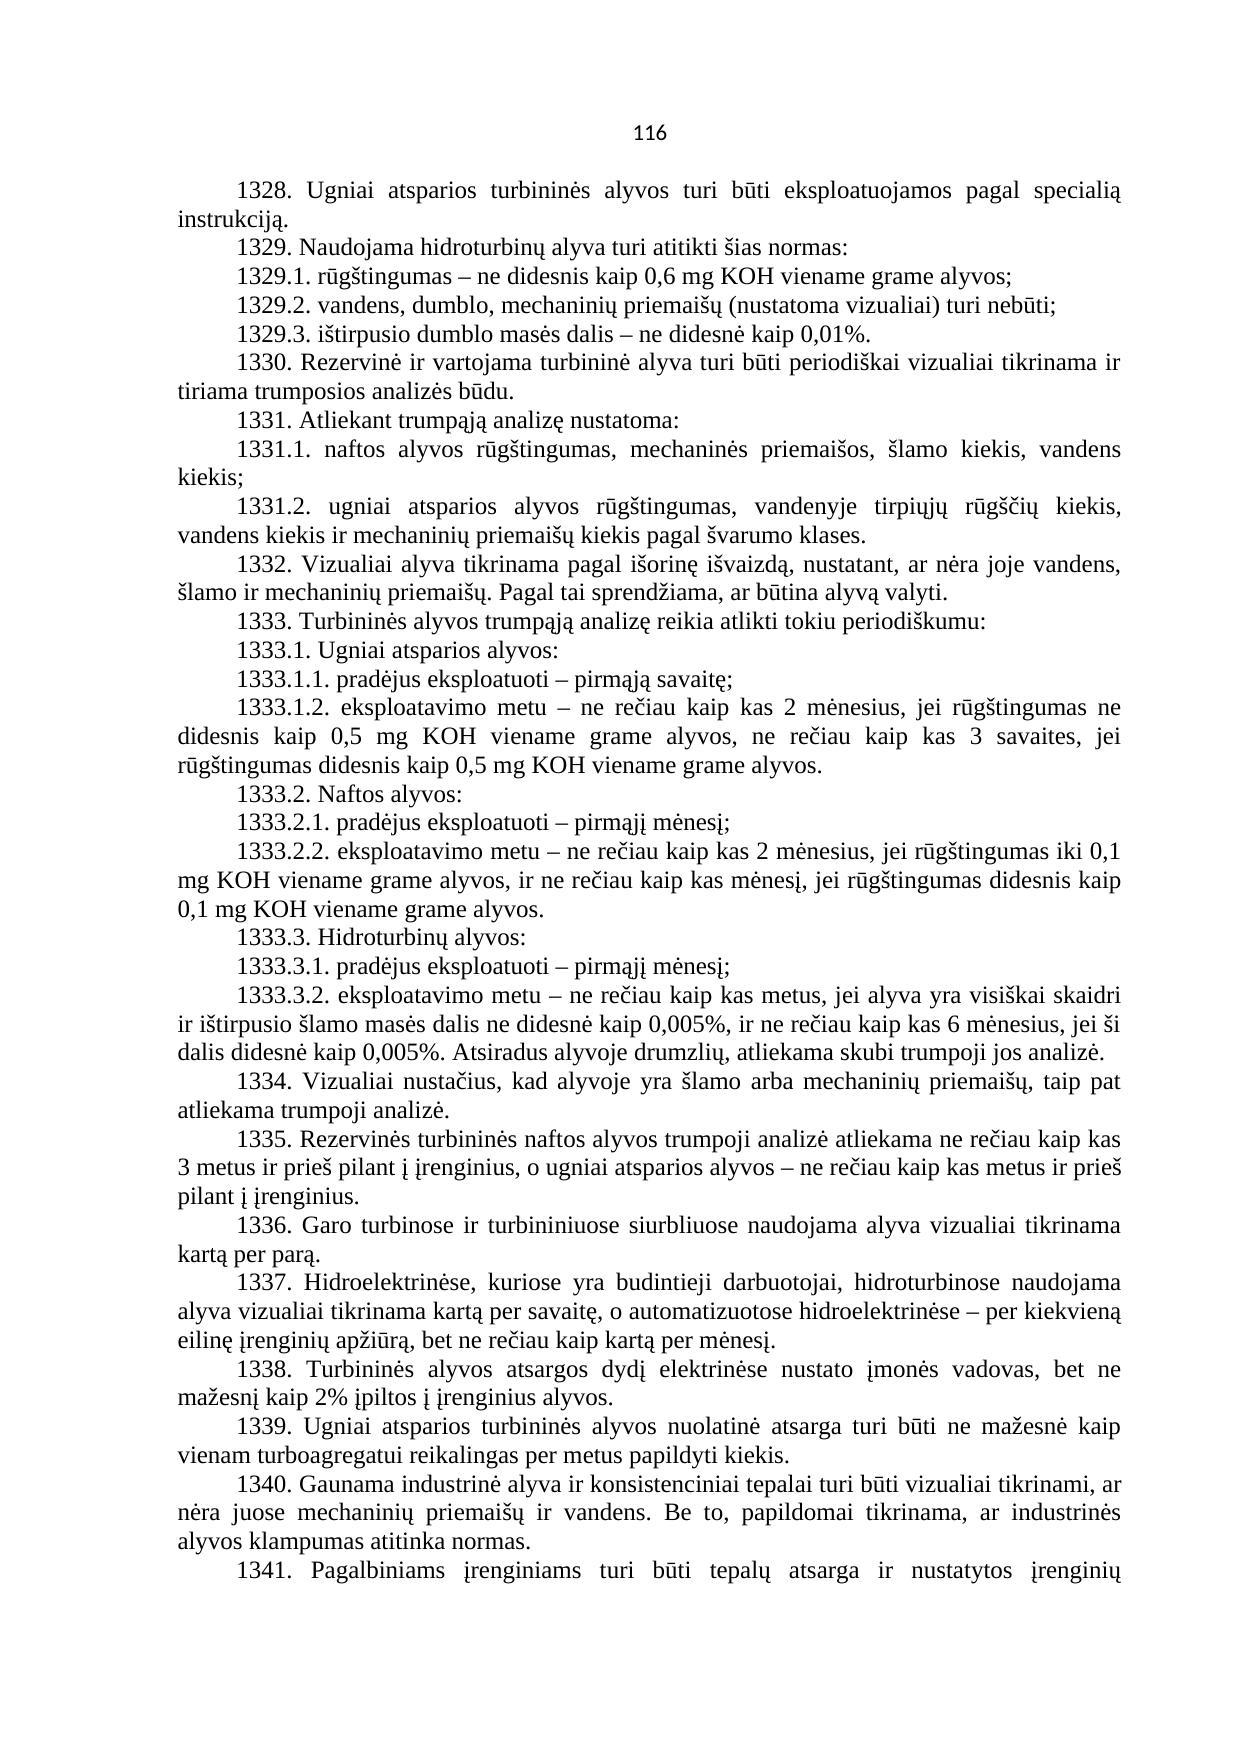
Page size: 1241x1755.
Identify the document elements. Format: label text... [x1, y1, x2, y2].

text 1333.3. Hidroturbinų alyvos: [177, 922, 1122, 951]
text 1333. Turbininės alyvos trumpąją analizę reikia atlikti tokiu periodiškumu: [177, 606, 1122, 635]
text 1331.1. naftos alyvos rūgštingumas, mechaninės priemaišos, šlamo kiekis, vandens kiekis; [177, 434, 1122, 491]
text 1338. Turbininės alyvos atsargos dydį elektrinėse nustato įmonės vadovas, bet ne mažesnį kaip 2% įpiltos į įrenginius alyvos. [177, 1354, 1122, 1411]
text 1333.2. Naftos alyvos: [177, 779, 1122, 807]
text 1333.2.2. eksploatavimo metu – ne rečiau kaip kas 2 mėnesius, jei rūgštingumas iki 0,1 mg KOH viename grame alyvos, ir ne rečiau kaip kas mėnesį, jei rūgštingumas didesnis kaip 0,1 mg KOH viename grame alyvos. [177, 836, 1122, 922]
text 1328. Ugniai atsparios turbininės alyvos turi būti eksploatuojamos pagal specialią instrukciją. [177, 175, 1122, 232]
text 1333.3.2. eksploatavimo metu – ne rečiau kaip kas metus, jei alyva yra visiškai skaidri ir ištirpusio šlamo masės dalis ne didesnė kaip 0,005%, ir ne rečiau kaip kas 6 mėnesius, jei ši dalis didesnė kaip 0,005%. Atsiradus alyvoje drumzlių, atliekama skubi trumpoji jos analizė. [177, 980, 1122, 1066]
text 1329.2. vandens, dumblo, mechaninių priemaišų (nustatoma vizualiai) turi nebūti; [177, 290, 1122, 319]
text 1329. Naudojama hidroturbinų alyva turi atitikti šias normas: [177, 232, 1122, 261]
text 1339. Ugniai atsparios turbininės alyvos nuolatinė atsarga turi būti ne mažesnė kaip vienam turboagregatui reikalingas per metus papildyti kiekis. [177, 1411, 1122, 1469]
text 1333.1.1. pradėjus eksploatuoti – pirmąją savaitę; [177, 664, 1122, 692]
text 1330. Rezervinė ir vartojama turbininė alyva turi būti periodiškai vizualiai tikrinama ir tiriama trumposios analizės būdu. [177, 347, 1122, 405]
text 1329.3. ištirpusio dumblo masės dalis – ne didesnė kaip 0,01%. [177, 319, 1122, 347]
text 1332. Vizualiai alyva tikrinama pagal išorinę išvaizdą, nustatant, ar nėra joje vandens, šlamo ir mechaninių priemaišų. Pagal tai sprendžiama, ar būtina alyvą valyti. [177, 549, 1122, 606]
text 1336. Garo turbinose ir turbininiuose siurbliuose naudojama alyva vizualiai tikrinama kartą per parą. [177, 1210, 1122, 1267]
text 1333.2.1. pradėjus eksploatuoti – pirmąjį mėnesį; [177, 807, 1122, 836]
text 1333.1. Ugniai atsparios alyvos: [177, 635, 1122, 664]
text 1341. Pagalbiniams įrenginiams turi būti tepalų atsarga ir nustatytos įrenginių [177, 1555, 1122, 1584]
text 1335. Rezervinės turbininės naftos alyvos trumpoji analizė atliekama ne rečiau kaip kas 3 metus ir prieš pilant į įrenginius, o ugniai atsparios alyvos – ne rečiau kaip kas metus ir prieš pilant į įrenginius. [177, 1124, 1122, 1210]
text 1337. Hidroelektrinėse, kuriose yra budintieji darbuotojai, hidroturbinose naudojama alyva vizualiai tikrinama kartą per savaitę, o automatizuotose hidroelektrinėse – per kiekvieną eilinę įrenginių apžiūrą, bet ne rečiau kaip kartą per mėnesį. [177, 1267, 1122, 1354]
text 1333.3.1. pradėjus eksploatuoti – pirmąjį mėnesį; [177, 951, 1122, 980]
text 1340. Gaunama industrinė alyva ir konsistenciniai tepalai turi būti vizualiai tikrinami, ar nėra juose mechaninių priemaišų ir vandens. Be to, papildomai tikrinama, ar industrinės alyvos klampumas atitinka normas. [177, 1469, 1122, 1555]
text 1333.1.2. eksploatavimo metu – ne rečiau kaip kas 2 mėnesius, jei rūgštingumas ne didesnis kaip 0,5 mg KOH viename grame alyvos, ne rečiau kaip kas 3 savaites, jei rūgštingumas didesnis kaip 0,5 mg KOH viename grame alyvos. [177, 692, 1122, 779]
text 1331. Atliekant trumpąją analizę nustatoma: [177, 405, 1122, 434]
text 1334. Vizualiai nustačius, kad alyvoje yra šlamo arba mechaninių priemaišų, taip pat atliekama trumpoji analizė. [177, 1066, 1122, 1124]
text 1329.1. rūgštingumas – ne didesnis kaip 0,6 mg KOH viename grame alyvos; [177, 261, 1122, 290]
text 1331.2. ugniai atsparios alyvos rūgštingumas, vandenyje tirpiųjų rūgščių kiekis, vandens kiekis ir mechaninių priemaišų kiekis pagal švarumo klases. [177, 491, 1122, 549]
